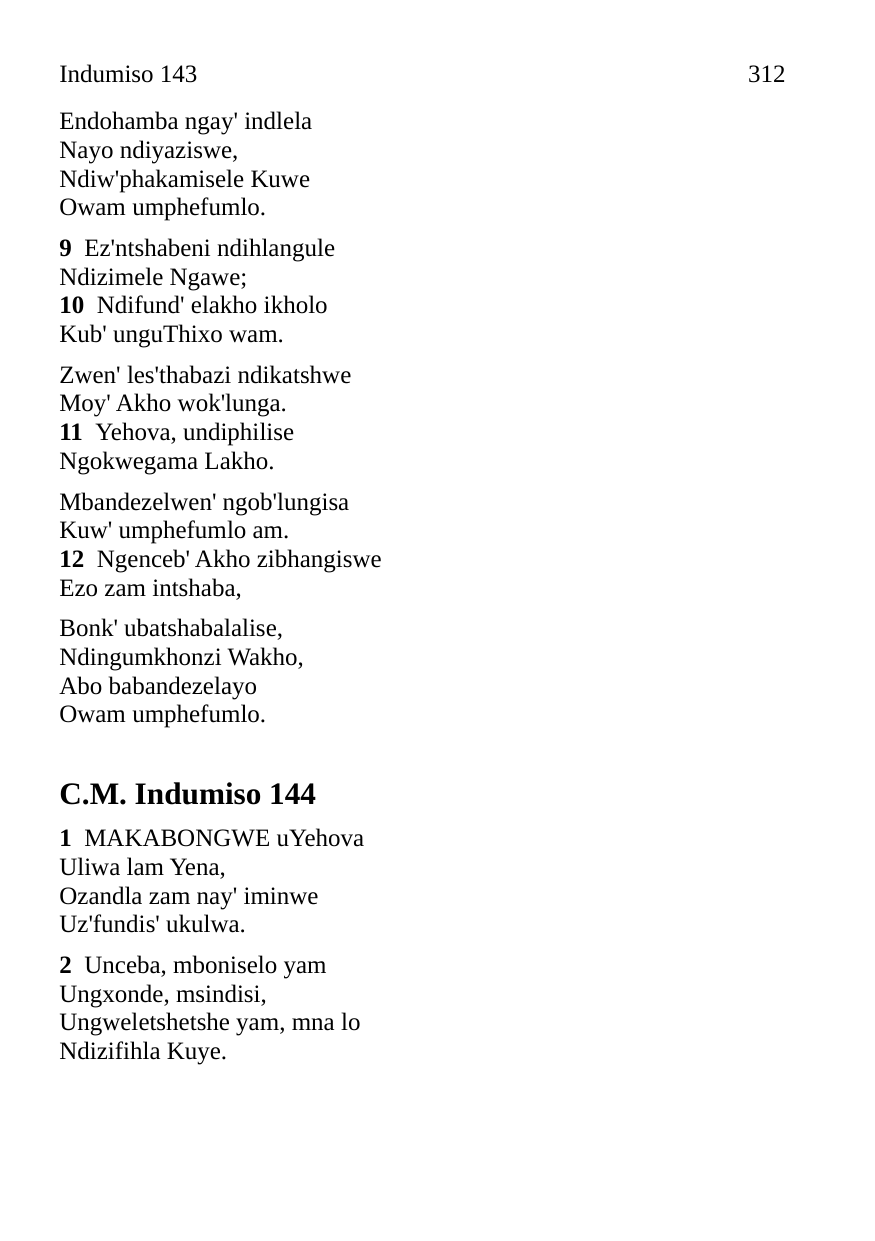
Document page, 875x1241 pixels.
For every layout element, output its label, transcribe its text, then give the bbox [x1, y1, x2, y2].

text Ezo zam intshaba, [59, 573, 786, 602]
text Ndizimele Ngawe; [59, 262, 786, 291]
text Ungxonde, msindisi, [59, 979, 786, 1007]
text 10 Ndifund' elakho ikholo [59, 291, 786, 319]
text Nayo ndiyaziswe, [59, 135, 786, 164]
text Zwen' les'thabazi ndikatshwe [59, 360, 786, 388]
text Kuw' umphefumlo am. [59, 515, 786, 544]
text Ngokwegama Lakho. [59, 446, 786, 475]
text Endohamba ngay' indlela [59, 106, 786, 135]
text Ndizifihla Kuye. [59, 1036, 786, 1065]
text Abo babandezelayo [59, 671, 786, 699]
text 12 Ngenceb' Akho zibhangiswe [59, 544, 786, 573]
text Ozandla zam nay' iminwe [59, 881, 786, 909]
text Ndiw'phakamisele Kuwe [59, 164, 786, 192]
text 1 MAKABONGWE uYehova [59, 823, 786, 852]
text Moy' Akho wok'lunga. [59, 388, 786, 417]
text Kub' unguThixo wam. [59, 319, 786, 348]
text 2 Unceba, mboniselo yam [59, 950, 786, 979]
text Uz'fundis' ukulwa. [59, 909, 786, 938]
text Bonk' ubatshabalalise, [59, 613, 786, 642]
text 11 Yehova, undiphilise [59, 417, 786, 446]
text 9 Ez'ntshabeni ndihlangule [59, 233, 786, 262]
text Mbandezelwen' ngob'lungisa [59, 487, 786, 515]
text Ndingumkhonzi Wakho, [59, 642, 786, 671]
text C.M. Indumiso 144 [59, 776, 786, 811]
text Owam umphefumlo. [59, 699, 786, 728]
text Owam umphefumlo. [59, 192, 786, 221]
text Ungweletshetshe yam, mna lo [59, 1007, 786, 1036]
text Uliwa lam Yena, [59, 852, 786, 881]
